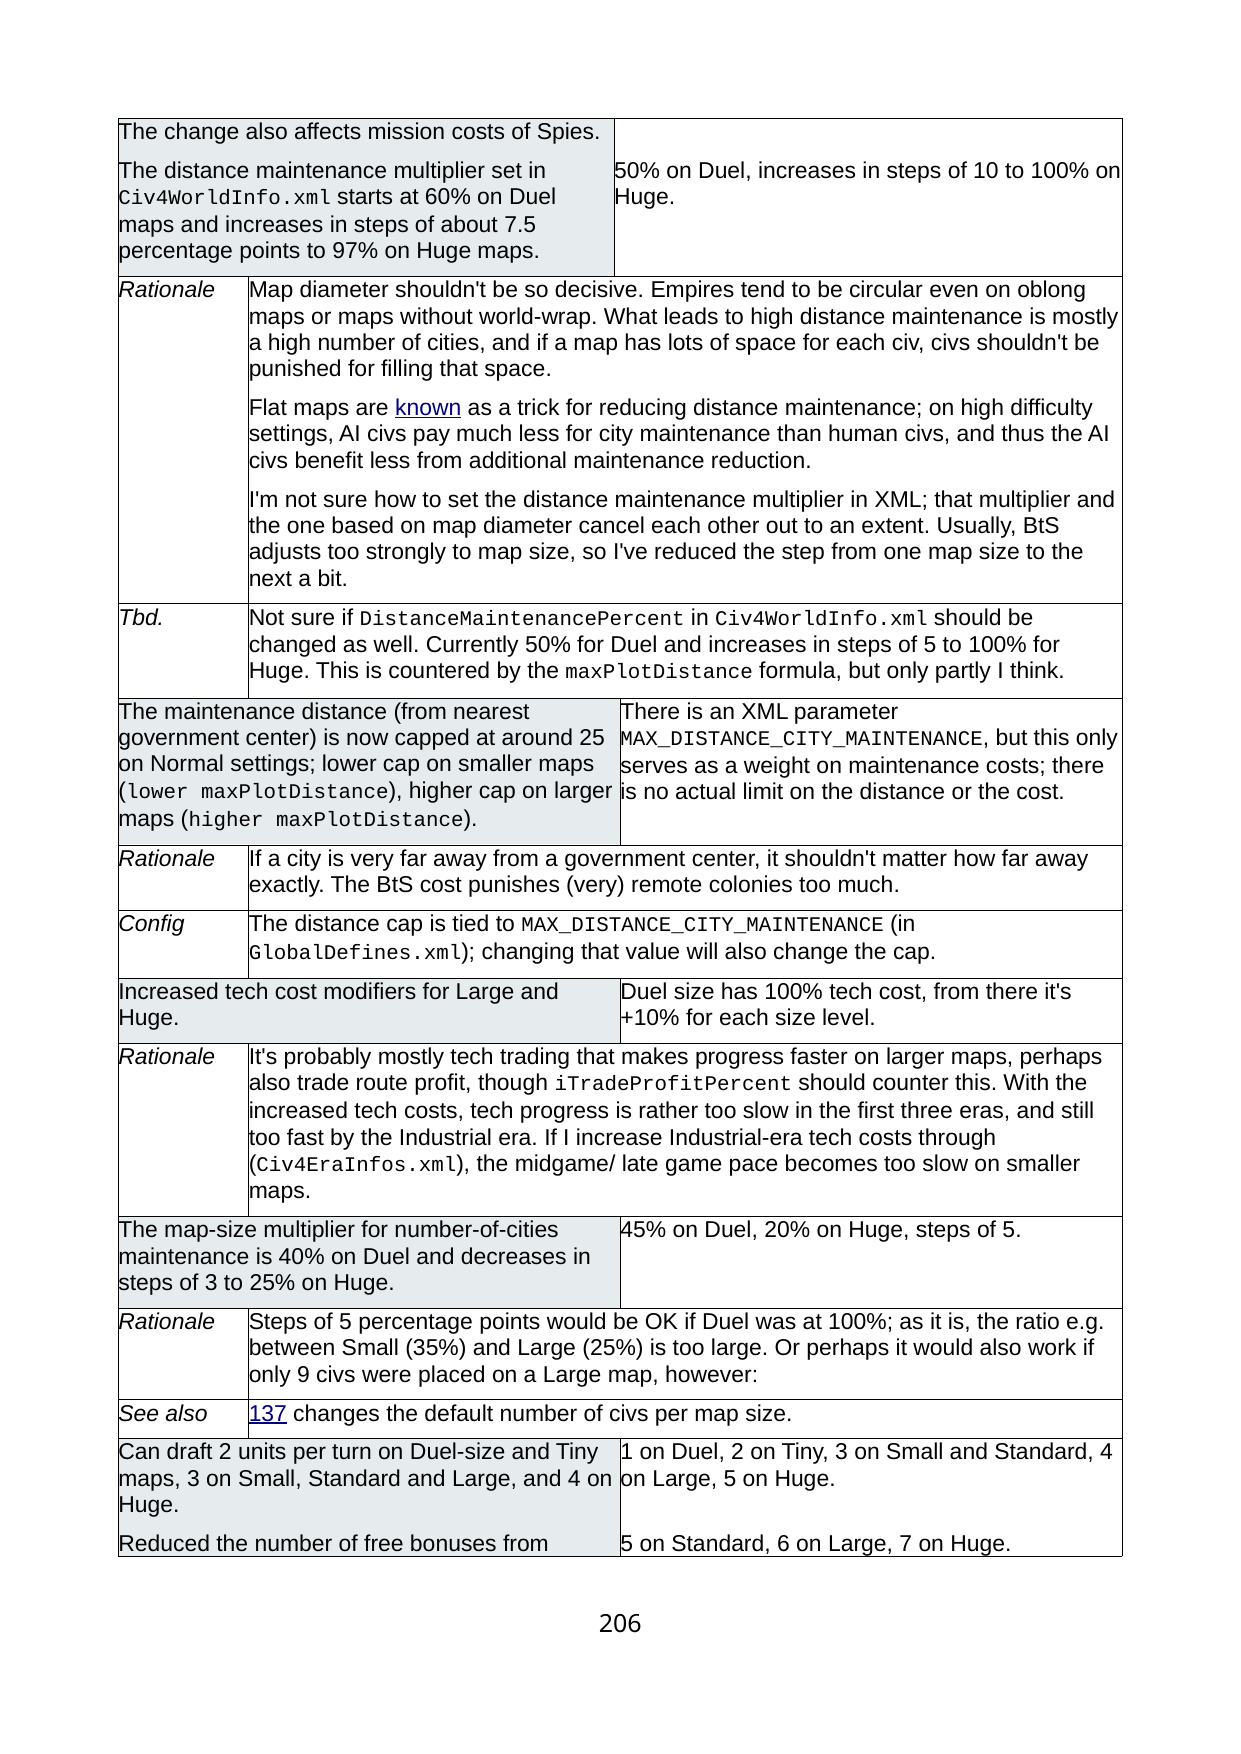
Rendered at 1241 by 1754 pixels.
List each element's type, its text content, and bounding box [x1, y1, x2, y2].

table_cell Steps of 5 percentage points would be OK if Duel was at 100%; as it is, the ratio e.g. between Small (35%) and Large (25%) is too large. Or perhaps it would also work if only 9 civs were placed on a Large map, however: [249, 1309, 1122, 1399]
table_cell 1 on Duel, 2 on Tiny, 3 on Small and Standard, 4 on Large, 5 on Huge. 5 on Standard, 6 on Large, 7 on Huge. [621, 1439, 1122, 1556]
table_cell If a city is very far away from a government center, it shouldn't matter how far away exactly. The BtS cost punishes (very) remote colonies too much. [249, 846, 1122, 910]
table_cell 50% on Duel, increases in steps of 10 to 100% on Huge. [615, 119, 1122, 276]
table_cell Can draft 2 units per turn on Duel-size and Tiny maps, 3 on Small, Standard and Large, and 4 on Huge. Reduced the number of free bonuses from [119, 1439, 620, 1556]
table_cell Duel size has 100% tech cost, from there it's +10% for each size level. [621, 979, 1122, 1043]
table_cell It's probably mostly tech trading that makes progress faster on larger maps, perhaps also trade route profit, though iTradeProfitPercent should counter this. With the increased tech costs, tech progress is rather too slow in the first three eras, and still too fast by the Industrial era. If I increase Industrial-era tech costs through (Civ4EraInfos.xml), the midgame/ late game pace becomes too slow on smaller maps. [249, 1044, 1122, 1216]
table_cell Rationale [119, 1044, 248, 1216]
table_cell 45% on Duel, 20% on Huge, steps of 5. [621, 1217, 1122, 1308]
table_cell Rationale [119, 1309, 248, 1399]
table_cell Config [119, 911, 248, 978]
table_cell See also [119, 1400, 248, 1438]
table_cell Increased tech cost modifiers for Large and Huge. [119, 979, 620, 1043]
table_cell Tbd. [119, 604, 248, 698]
table_cell The map-size multiplier for number-of-cities maintenance is 40% on Duel and decreases in steps of 3 to 25% on Huge. [119, 1217, 620, 1308]
table_cell The distance cap is tied to MAX_DISTANCE_CITY_MAINTENANCE (in GlobalDefines.xml); changing that value will also change the cap. [249, 911, 1122, 978]
table_cell Rationale [119, 277, 248, 603]
table_cell The maintenance distance (from nearest government center) is now capped at around 25 on Normal settings; lower cap on smaller maps (lower maxPlotDistance), higher cap on larger maps (higher maxPlotDistance). [119, 699, 620, 844]
table_cell There is an XML parameter MAX_DISTANCE_CITY_MAINTENANCE, but this only serves as a weight on maintenance costs; there is no actual limit on the distance or the cost. [621, 699, 1122, 844]
table_cell The change also affects mission costs of Spies. The distance maintenance multiplier set in Civ4WorldInfo.xml starts at 60% on Duel maps and increases in steps of about 7.5 percentage points to 97% on Huge maps. [119, 119, 614, 276]
table_cell Rationale [119, 846, 248, 910]
table_cell Map diameter shouldn't be so decisive. Empires tend to be circular even on oblong maps or maps without world-wrap. What leads to high distance maintenance is mostly a high number of cities, and if a map has lots of space for each civ, civs shouldn't be punished for filling that space. Flat maps are known as a trick for reducing distance maintenance; on high difficulty settings, AI civs pay much less for city maintenance than human civs, and thus the AI civs benefit less from additional maintenance reduction. I'm not sure how to set the distance maintenance multiplier in XML; that multiplier and the one based on map diameter cancel each other out to an extent. Usually, BtS adjusts too strongly to map size, so I've reduced the step from one map size to the next a bit. [249, 277, 1122, 603]
table_cell Not sure if DistanceMaintenancePercent in Civ4WorldInfo.xml should be changed as well. Currently 50% for Duel and increases in steps of 5 to 100% for Huge. This is countered by the maxPlotDistance formula, but only partly I think. [249, 604, 1122, 698]
table_cell 137 changes the default number of civs per map size. [249, 1400, 1122, 1438]
